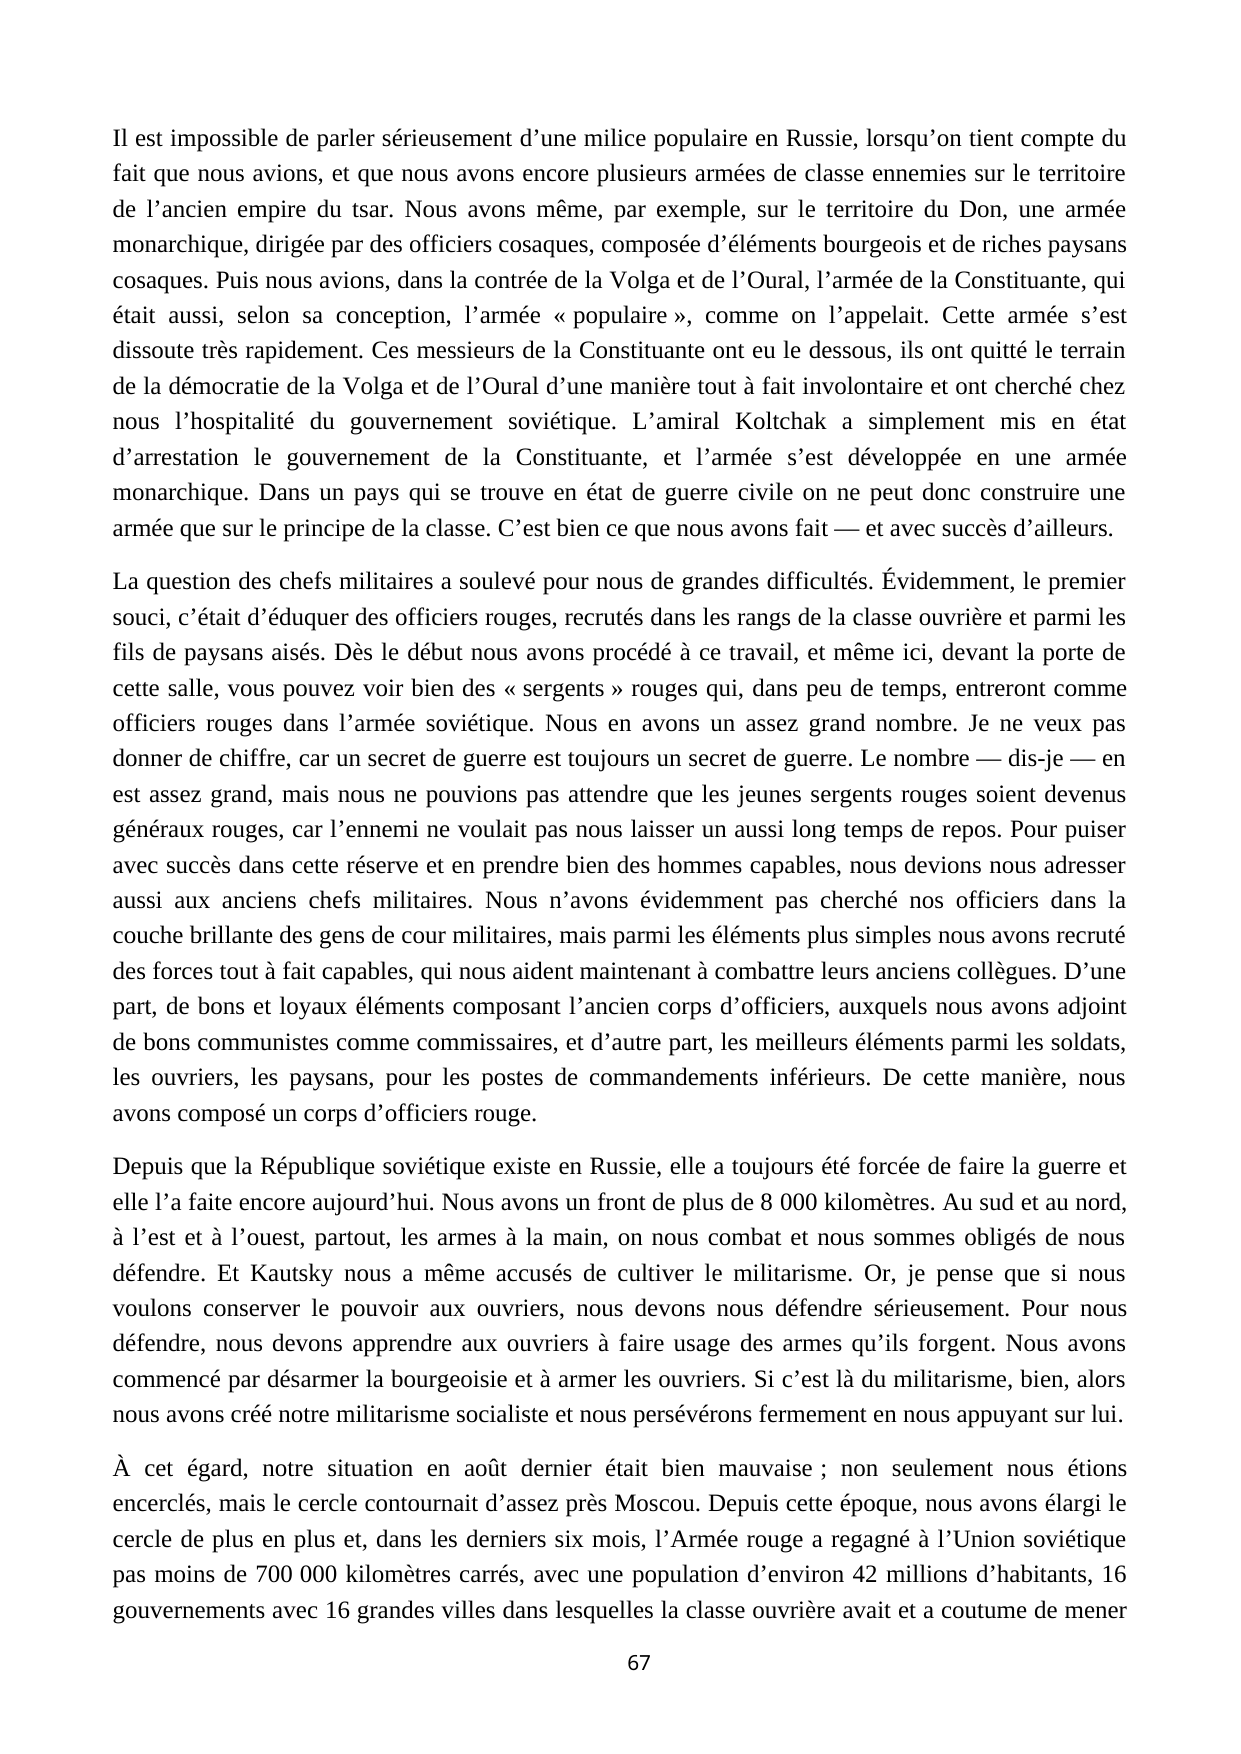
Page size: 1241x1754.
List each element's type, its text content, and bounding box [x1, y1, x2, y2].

text À cet égard, notre situation en août dernier était bien mauvaise ; non seulement nous étions encerclés, mais le cercle contournait d’assez près Moscou. Depuis cette époque, nous avons élargi le cercle de plus en plus et, dans les derniers six mois, l’Armée rouge a regagné à l’Union soviétique pas moins de 700 000 kilomètres carrés, avec une population d’environ 42 millions d’habitants, 16 gouvernements avec 16 grandes villes dans lesquelles la classe ouvrière avait et a coutume de mener [112, 1448, 1128, 1625]
text Il est impossible de parler sérieusement d’une milice populaire en Russie, lorsqu’on tient compte du fait que nous avions, et que nous avons encore plusieurs armées de classe ennemies sur le territoire de l’ancien empire du tsar. Nous avons même, par exemple, sur le territoire du Don, une armée monarchique, dirigée par des officiers cosaques, composée d’éléments bourgeois et de riches paysans cosaques. Puis nous avions, dans la contrée de la Volga et de l’Oural, l’armée de la Constituante, qui était aussi, selon sa conception, l’armée « populaire », comme on l’appelait. Cette armée s’est dissoute très rapidement. Ces messieurs de la Constituante ont eu le dessous, ils ont quitté le terrain de la démocratie de la Volga et de l’Oural d’une manière tout à fait involontaire et ont cherché chez nous l’hospitalité du gouvernement soviétique. L’amiral Koltchak a simplement mis en état d’arrestation le gouvernement de la Constituante, et l’armée s’est développée en une armée monarchique. Dans un pays qui se trouve en état de guerre civile on ne peut donc construire une armée que sur le principe de la classe. C’est bien ce que nous avons fait — et avec succès d’ailleurs. [112, 118, 1128, 543]
text La question des chefs militaires a soulevé pour nous de grandes difficultés. Évidemment, le premier souci, c’était d’éduquer des officiers rouges, recrutés dans les rangs de la classe ouvrière et parmi les fils de paysans aisés. Dès le début nous avons procédé à ce travail, et même ici, devant la porte de cette salle, vous pouvez voir bien des « sergents » rouges qui, dans peu de temps, entreront comme officiers rouges dans l’armée soviétique. Nous en avons un assez grand nombre. Je ne veux pas donner de chiffre, car un secret de guerre est toujours un secret de guerre. Le nombre — dis-je — en est assez grand, mais nous ne pouvions pas attendre que les jeunes sergents rouges soient devenus généraux rouges, car l’ennemi ne voulait pas nous laisser un aussi long temps de repos. Pour puiser avec succès dans cette réserve et en prendre bien des hommes capables, nous devions nous adresser aussi aux anciens chefs militaires. Nous n’avons évidemment pas cherché nos officiers dans la couche brillante des gens de cour militaires, mais parmi les éléments plus simples nous avons recruté des forces tout à fait capables, qui nous aident maintenant à combattre leurs anciens collègues. D’une part, de bons et loyaux éléments composant l’ancien corps d’officiers, auxquels nous avons adjoint de bons communistes comme commissaires, et d’autre part, les meilleurs éléments parmi les soldats, les ouvriers, les paysans, pour les postes de commandements inférieurs. De cette manière, nous avons composé un corps d’officiers rouge. [112, 561, 1128, 1128]
text Depuis que la République soviétique existe en Russie, elle a toujours été forcée de faire la guerre et elle l’a faite encore aujourd’hui. Nous avons un front de plus de 8 000 kilomètres. Au sud et au nord, à l’est et à l’ouest, partout, les armes à la main, on nous combat et nous sommes obligés de nous défendre. Et Kautsky nous a même accusés de cultiver le militarisme. Or, je pense que si nous voulons conserver le pouvoir aux ouvriers, nous devons nous défendre sérieusement. Pour nous défendre, nous devons apprendre aux ouvriers à faire usage des armes qu’ils forgent. Nous avons commencé par désarmer la bourgeoisie et à armer les ouvriers. Si c’est là du militarisme, bien, alors nous avons créé notre militarisme socialiste et nous persévérons fermement en nous appuyant sur lui. [112, 1146, 1128, 1430]
